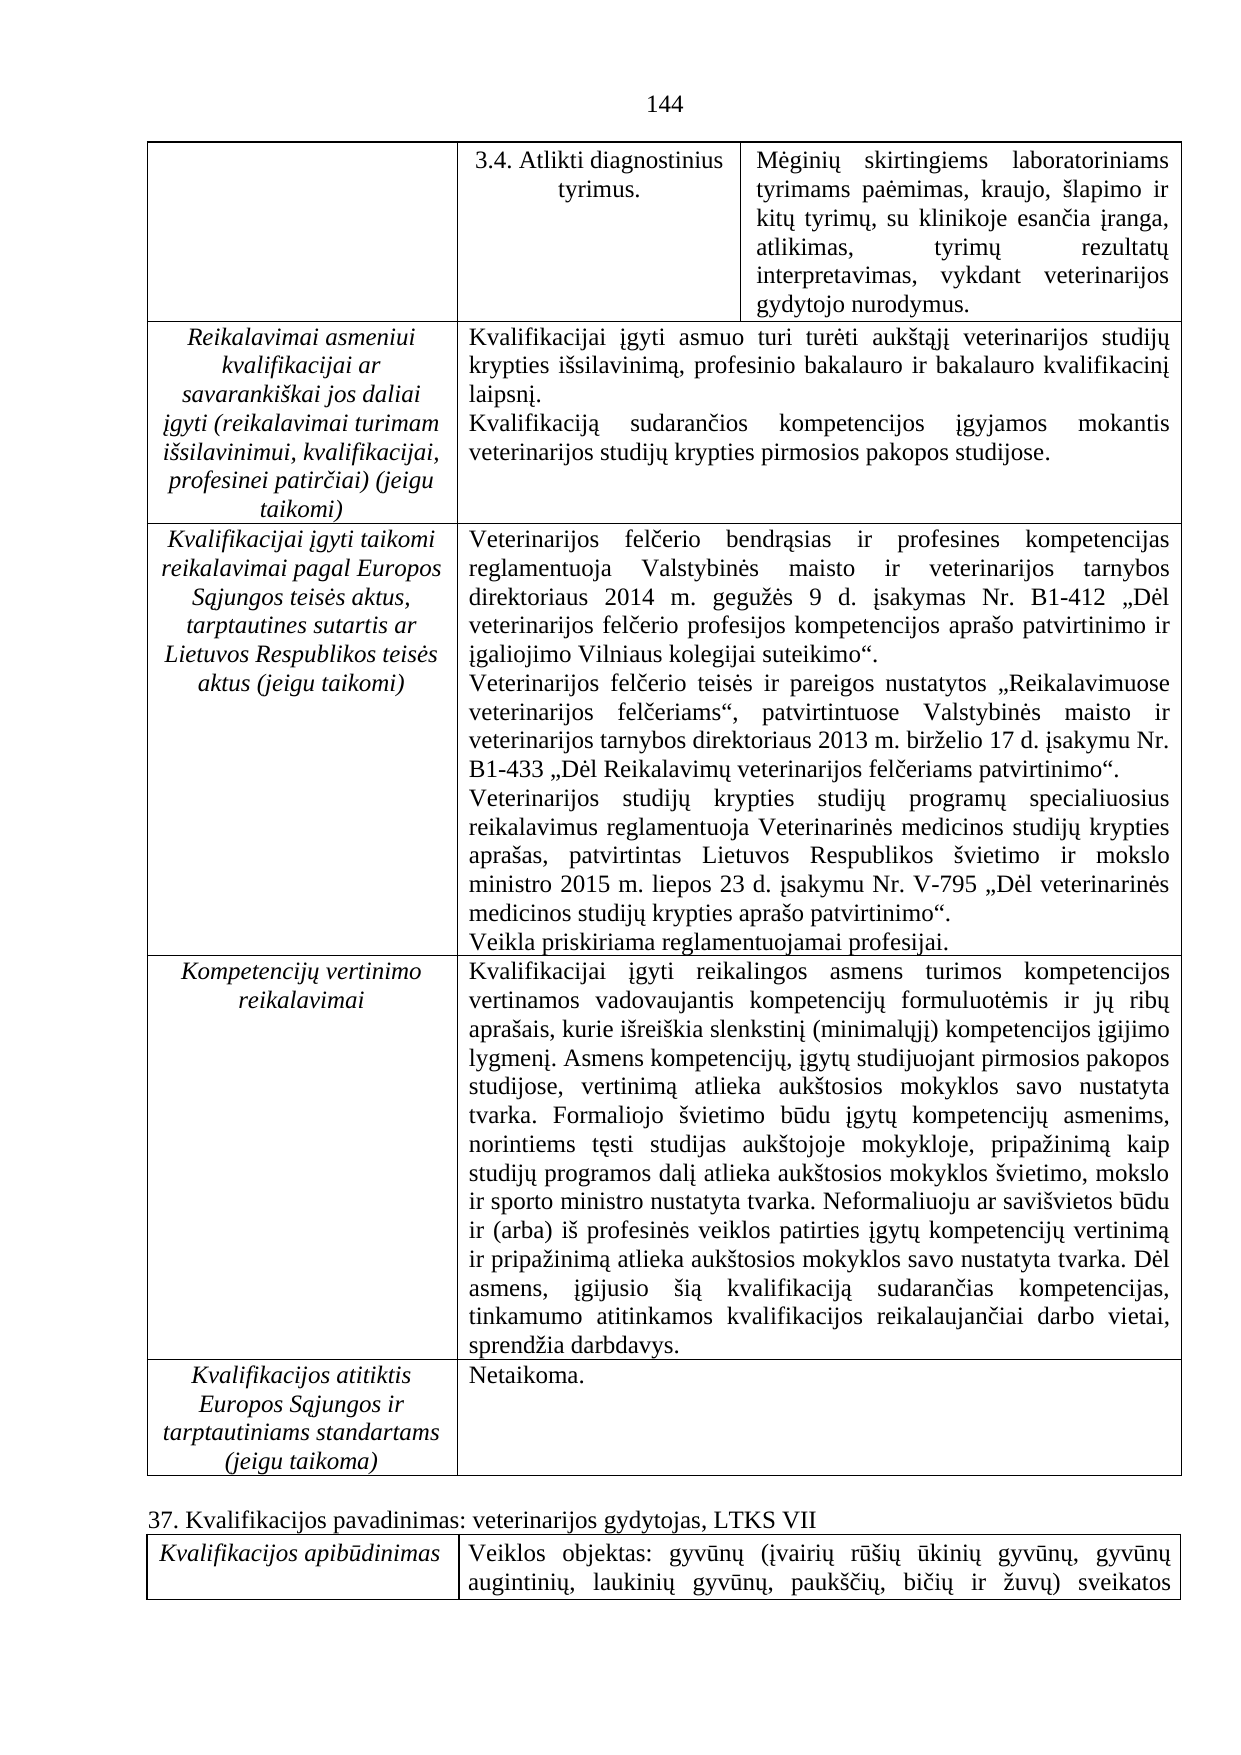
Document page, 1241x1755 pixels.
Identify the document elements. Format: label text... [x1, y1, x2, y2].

table_header Veiklos objektas: gyvūnų (įvairių rūšių ūkinių gyvūnų, gyvūnų augintinių, laukinių gyvūnų, paukščių, bičių ir žuvų) sveikatos [460, 1535, 1180, 1598]
table_cell [148, 143, 457, 321]
table_cell Reikalavimai asmeniui kvalifikacijai ar savarankiškai jos daliai įgyti (reikalavimai turimam išsilavinimui, kvalifikacijai, profesinei patirčiai) (jeigu taikomi) [148, 322, 457, 523]
table_cell Netaikoma. [458, 1360, 1181, 1475]
table_cell Kvalifikacijai įgyti reikalingos asmens turimos kompetencijos vertinamos vadovaujantis kompetencijų formuluotėmis ir jų ribų aprašais, kurie išreiškia slenkstinį (minimalųjį) kompetencijos įgijimo lygmenį. Asmens kompetencijų, įgytų studijuojant pirmosios pakopos studijose, vertinimą atlieka aukštosios mokyklos savo nustatyta tvarka. Formaliojo švietimo būdu įgytų kompetencijų asmenims, norintiems tęsti studijas aukštojoje mokykloje, pripažinimą kaip studijų programos dalį atlieka aukštosios mokyklos švietimo, mokslo ir sporto ministro nustatyta tvarka. Neformaliuoju ar savišvietos būdu ir (arba) iš profesinės veiklos patirties įgytų kompetencijų vertinimą ir pripažinimą atlieka aukštosios mokyklos savo nustatyta tvarka. Dėl asmens, įgijusio šią kvalifikaciją sudarančias kompetencijas, tinkamumo atitinkamos kvalifikacijos reikalaujančiai darbo vietai, sprendžia darbdavys. [458, 956, 1181, 1359]
table_cell Veterinarijos felčerio bendrąsias ir profesines kompetencijas reglamentuoja Valstybinės maisto ir veterinarijos tarnybos direktoriaus 2014 m. gegužės 9 d. įsakymas Nr. B1-412 „Dėl veterinarijos felčerio profesijos kompetencijos aprašo patvirtinimo ir įgaliojimo Vilniaus kolegijai suteikimo“. Veterinarijos felčerio teisės ir pareigos nustatytos „Reikalavimuose veterinarijos felčeriams“, patvirtintuose Valstybinės maisto ir veterinarijos tarnybos direktoriaus 2013 m. birželio 17 d. įsakymu Nr. B1-433 „Dėl Reikalavimų veterinarijos felčeriams patvirtinimo“. Veterinarijos studijų krypties studijų programų specialiuosius reikalavimus reglamentuoja Veterinarinės medicinos studijų krypties aprašas, patvirtintas Lietuvos Respublikos švietimo ir mokslo ministro 2015 m. liepos 23 d. įsakymu Nr. V-795 „Dėl veterinarinės medicinos studijų krypties aprašo patvirtinimo“. Veikla priskiriama reglamentuojamai profesijai. [458, 524, 1181, 955]
table_cell 3.4. Atlikti diagnostinius tyrimus. [458, 143, 740, 321]
table_cell Kvalifikacijos atitiktis Europos Sąjungos ir tarptautiniams standartams (jeigu taikoma) [148, 1360, 457, 1475]
text 37. Kvalifikacijos pavadinimas: veterinarijos gydytojas, LTKS VII [148, 1505, 1181, 1533]
table_cell Kvalifikacijai įgyti asmuo turi turėti aukštąjį veterinarijos studijų krypties išsilavinimą, profesinio bakalauro ir bakalauro kvalifikacinį laipsnį. Kvalifikaciją sudarančios kompetencijos įgyjamos mokantis veterinarijos studijų krypties pirmosios pakopos studijose. [458, 322, 1181, 523]
table_cell Mėginių skirtingiems laboratoriniams tyrimams paėmimas, kraujo, šlapimo ir kitų tyrimų, su klinikoje esančia įranga, atlikimas, tyrimų rezultatų interpretavimas, vykdant veterinarijos gydytojo nurodymus. [741, 143, 1181, 321]
table_cell Kompetencijų vertinimo reikalavimai [148, 956, 457, 1359]
table_cell Kvalifikacijai įgyti taikomi reikalavimai pagal Europos Sąjungos teisės aktus, tarptautines sutartis ar Lietuvos Respublikos teisės aktus (jeigu taikomi) [148, 524, 457, 955]
table_header Kvalifikacijos apibūdinimas [148, 1535, 458, 1598]
